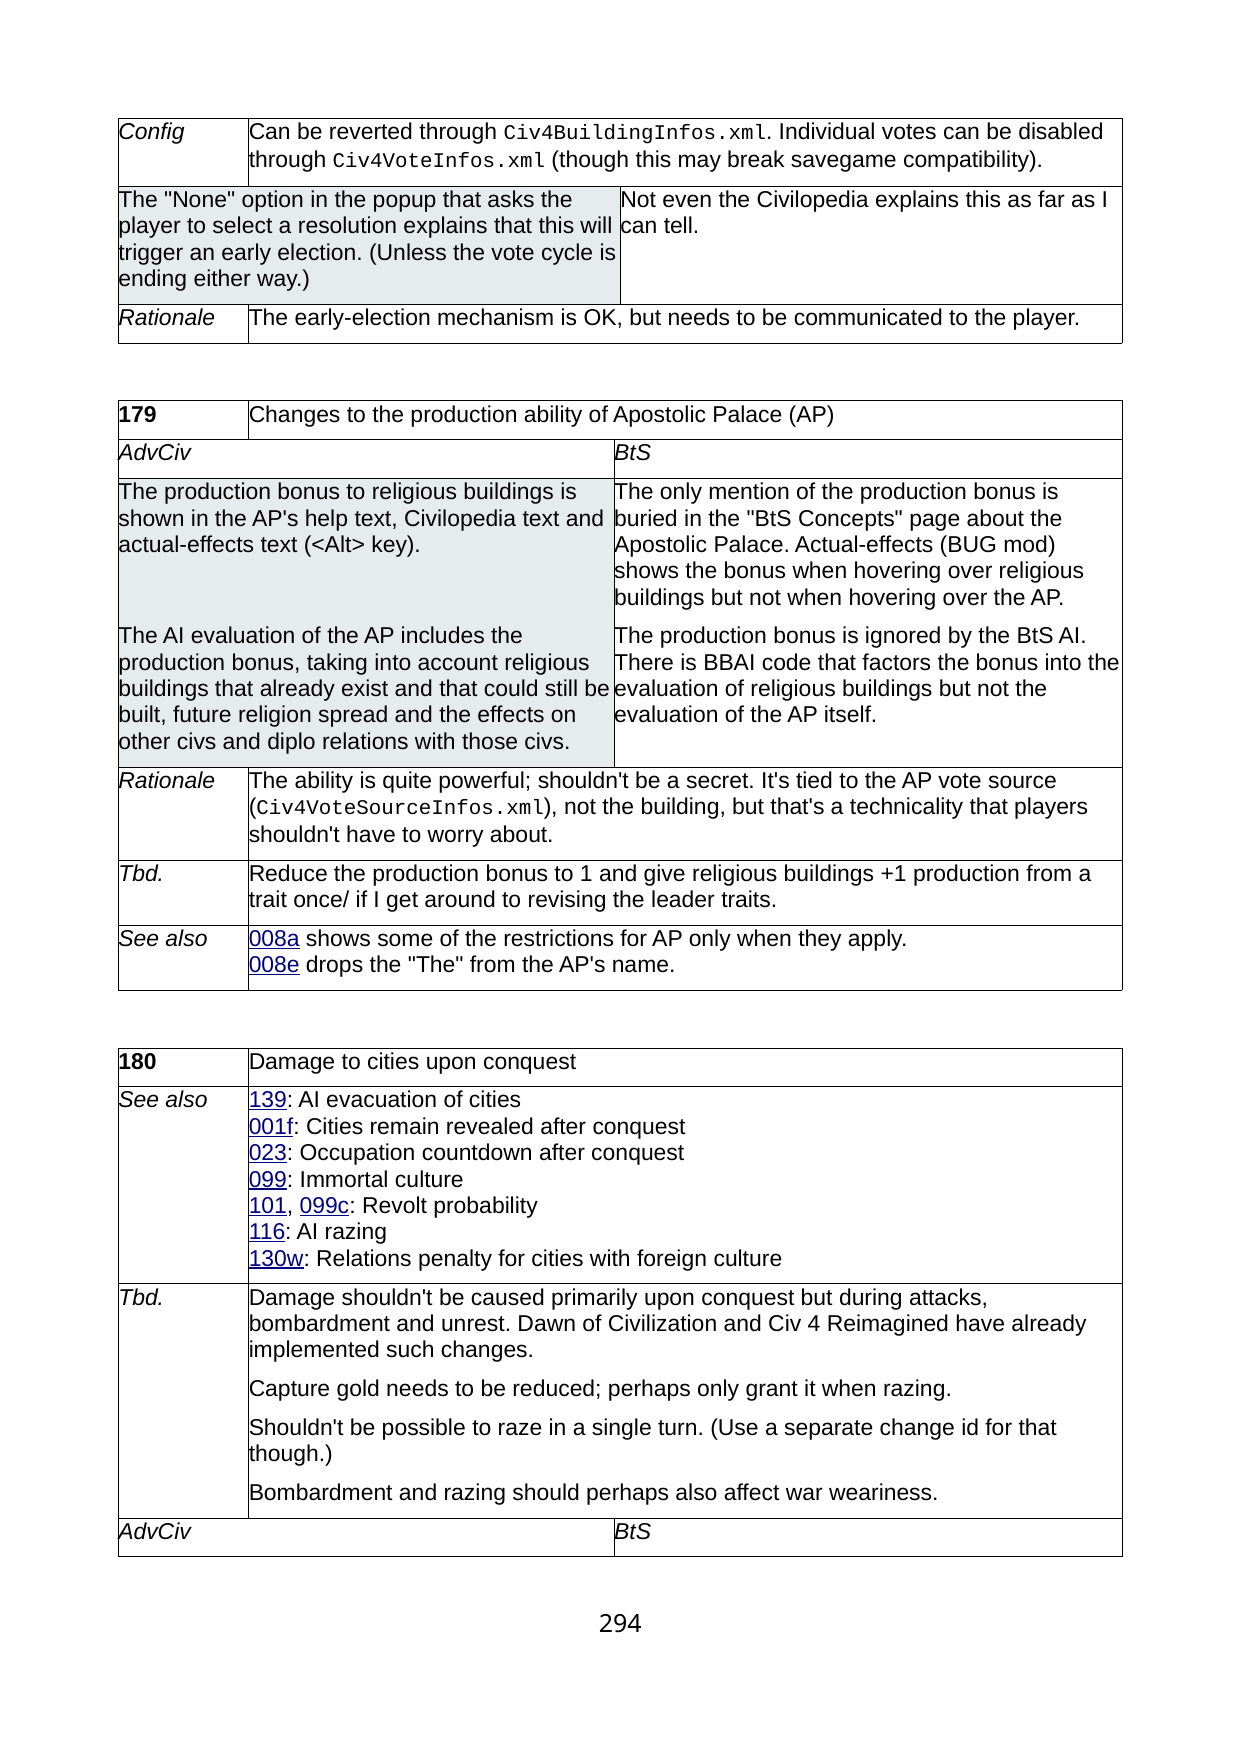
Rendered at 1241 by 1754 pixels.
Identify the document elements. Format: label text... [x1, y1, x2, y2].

table_cell Tbd. [119, 1284, 248, 1517]
table_header 179 [119, 401, 248, 439]
table_cell Reduce the production bonus to 1 and give religious buildings +1 production from a trait once/ if I get around to revising the leader traits. [249, 861, 1122, 925]
table_cell The production bonus to religious buildings is shown in the AP's help text, Civilopedia text and actual-effects text (<Alt> key). The AI evaluation of the AP includes the production bonus, taking into account religious buildings that already exist and that could still be built, future religion spread and the effects on other civs and diplo relations with those civs. [119, 479, 614, 767]
table_cell Can be reverted through Civ4BuildingInfos.xml. Individual votes can be disabled through Civ4VoteInfos.xml (though this may break savegame compatibility). [249, 119, 1122, 186]
table_cell Tbd. [119, 861, 248, 925]
table_header 180 [119, 1049, 248, 1086]
table_cell Rationale [119, 768, 248, 859]
table_cell AdvCiv [119, 440, 614, 478]
table_cell The ability is quite powerful; shouldn't be a secret. It's tied to the AP vote source (Civ4VoteSourceInfos.xml), not the building, but that's a technicality that players shouldn't have to worry about. [249, 768, 1122, 859]
table_cell Config [119, 119, 248, 186]
table_cell The only mention of the production bonus is buried in the "BtS Concepts" page about the Apostolic Palace. Actual-effects (BUG mod) shows the bonus when hovering over religious buildings but not when hovering over the AP. The production bonus is ignored by the BtS AI. There is BBAI code that factors the bonus into the evaluation of religious buildings but not the evaluation of the AP itself. [615, 479, 1122, 767]
table_cell Damage shouldn't be caused primarily upon conquest but during attacks, bombardment and unrest. Dawn of Civilization and Civ 4 Reimagined have already implemented such changes. Capture gold needs to be reduced; perhaps only grant it when razing. Shouldn't be possible to raze in a single turn. (Use a separate change id for that though.) Bombardment and razing should perhaps also affect war weariness. [249, 1284, 1122, 1517]
table_cell BtS [615, 1519, 1122, 1556]
table_cell Not even the Civilopedia explains this as far as I can tell. [621, 187, 1122, 304]
table_cell BtS [615, 440, 1122, 478]
table_cell 139: AI evacuation of cities 001f: Cities remain revealed after conquest 023: Occupation countdown after conquest 099: Immortal culture 101, 099c: Revolt probability 116: AI razing 130w: Relations penalty for cities with foreign culture [249, 1087, 1122, 1283]
table_cell See also [119, 926, 248, 990]
table_cell Rationale [119, 305, 248, 343]
table_header Damage to cities upon conquest [249, 1049, 1122, 1086]
table_cell The "None" option in the popup that asks the player to select a resolution explains that this will trigger an early election. (Unless the vote cycle is ending either way.) [119, 187, 620, 304]
table_cell The early-election mechanism is OK, but needs to be communicated to the player. [249, 305, 1122, 343]
table_header Changes to the production ability of Apostolic Palace (AP) [249, 401, 1122, 439]
table_cell 008a shows some of the restrictions for AP only when they apply. 008e drops the "The" from the AP's name. [249, 926, 1122, 990]
table_cell See also [119, 1087, 248, 1283]
table_cell AdvCiv [119, 1519, 614, 1556]
